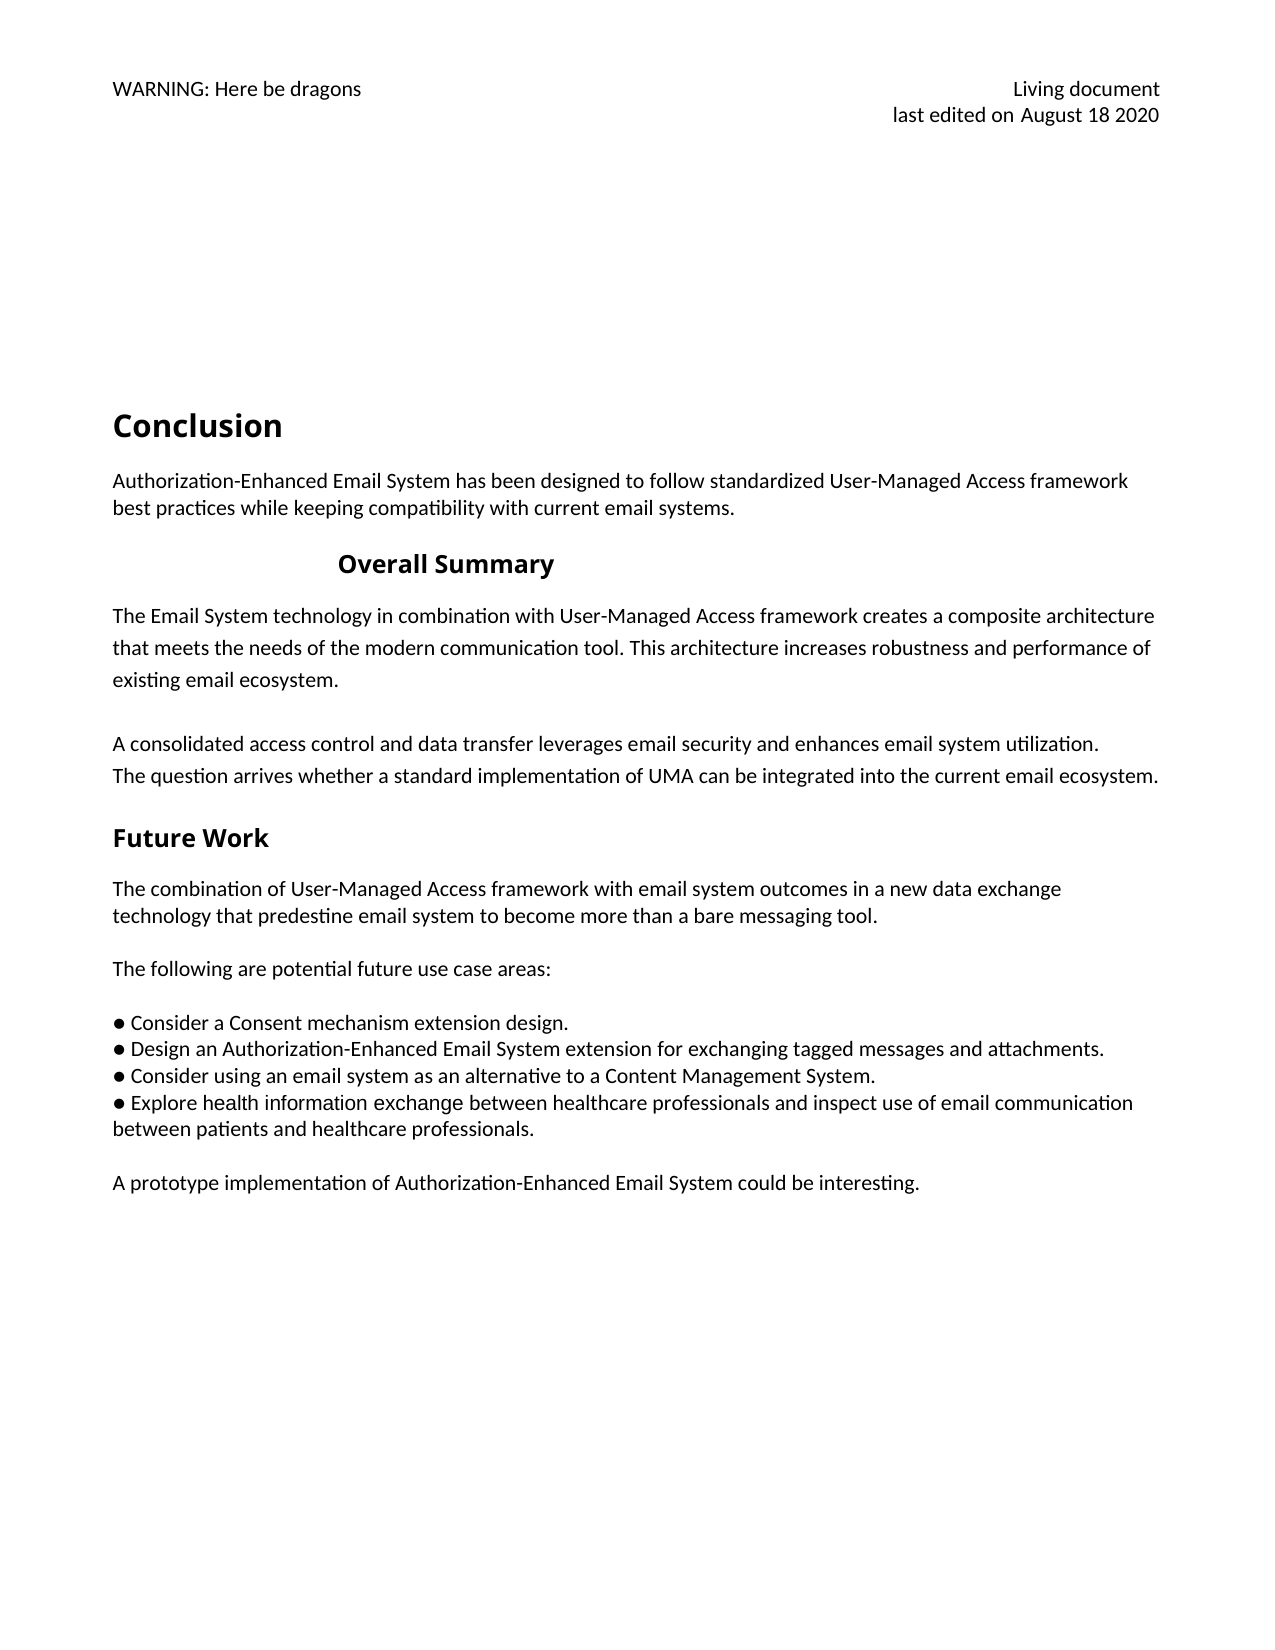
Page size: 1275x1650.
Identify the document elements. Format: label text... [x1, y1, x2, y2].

text The question arrives whether a standard implementation of UMA can be integrated into the current email ecosystem. [112, 762, 1162, 789]
text A prototype implementation of Authorization-Enhanced Email System could be interesting. [112, 1169, 1162, 1196]
text ● Design an Authorization-Enhanced Email System extension for exchanging tagged messages and attachments. [112, 1036, 1162, 1062]
text The combination of User-Managed Access framework with email system outcomes in a new data exchange technology that predestine email system to become more than a bare messaging tool. [112, 876, 1162, 929]
text ● Consider a Consent mechanism extension design. [112, 1009, 1162, 1036]
text A consolidated access control and data transfer leverages email security and enhances email system utilization. [112, 730, 1162, 757]
text Authorization-Enhanced Email System has been designed to follow standardized User-Managed Access framework best practices while keeping compatibility with current email systems. [112, 467, 1162, 521]
text Future Work [112, 821, 1162, 855]
text Overall Summary [112, 547, 1162, 581]
text ● Explore health information exchange between healthcare professionals and inspect use of email communication between patients and healthcare professionals. [112, 1089, 1162, 1142]
text The Email System technology in combination with User-Managed Access framework creates a composite architecture that meets the needs of the modern communication tool. This architecture increases robustness and performance of existing email ecosystem. [112, 602, 1162, 693]
text Conclusion [112, 404, 1162, 446]
text ● Consider using an email system as an alternative to a Content Management System. [112, 1062, 1162, 1089]
text The following are potential future use case areas: [112, 956, 1162, 982]
